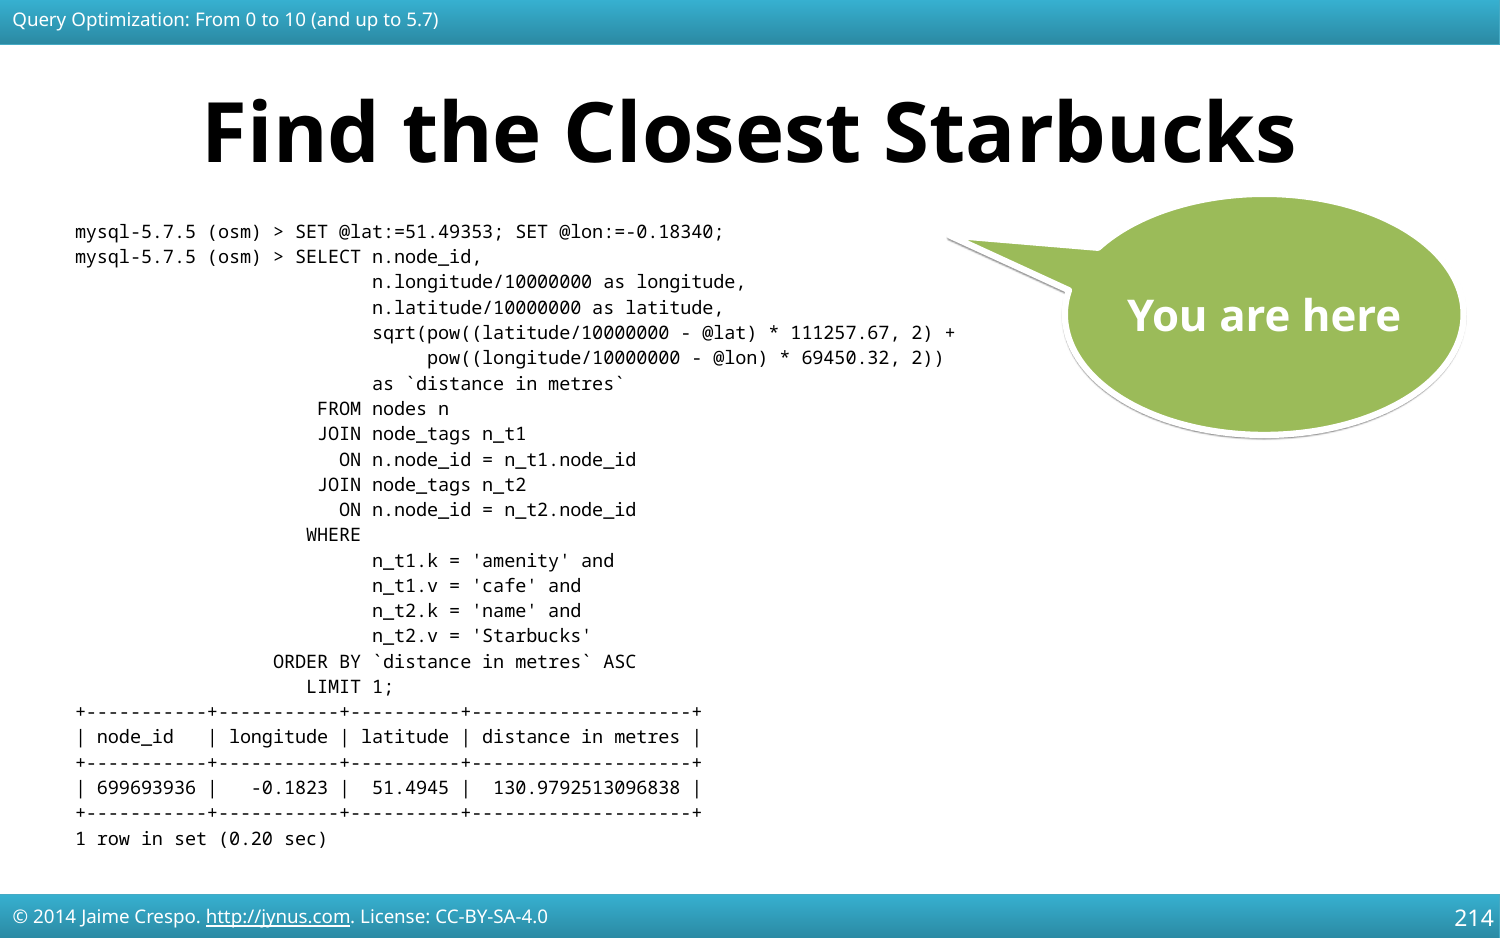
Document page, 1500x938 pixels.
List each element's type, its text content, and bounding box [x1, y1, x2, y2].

slide_number [1389, 896, 1490, 935]
title Find the Closest Starbucks [75, 51, 1425, 209]
list mysql-5.7.5 (osm) > SET @lat:=51.49353; SET @lon:=-0.18340; mysql-5.7.5 (osm) > SELECT n.node_id, n.longitude/10000000 as longitude, n.latitude/10000000 as latitude, sqrt(pow((latitude/10000000 - @lat) * 111257.67, 2) + pow((longitude/10000000 - @lon) * 69450.32, 2)) as `distance in metres` FROM nodes n JOIN node_tags n_t1 ON n.node_id = n_t1.node_id JOIN node_tags n_t2 ON n.node_id = n_t2.node_id WHERE n_t1.k = 'amenity' and n_t1.v = 'cafe' and n_t2.k = 'name' and n_t2.v = 'Starbucks' ORDER BY `distance in metres` ASC LIMIT 1; +-----------+-----------+----------+--------------------+ | node_id | longitude | latitude | distance in metres | +-----------+-----------+----------+--------------------+ | 699693936 | -0.1823 | 51.4945 | 130.9792513096838 | +-----------+-----------+----------+--------------------+ 1 row in set (0.20 sec) [75, 218, 1425, 876]
text_box You are here [949, 193, 1464, 435]
